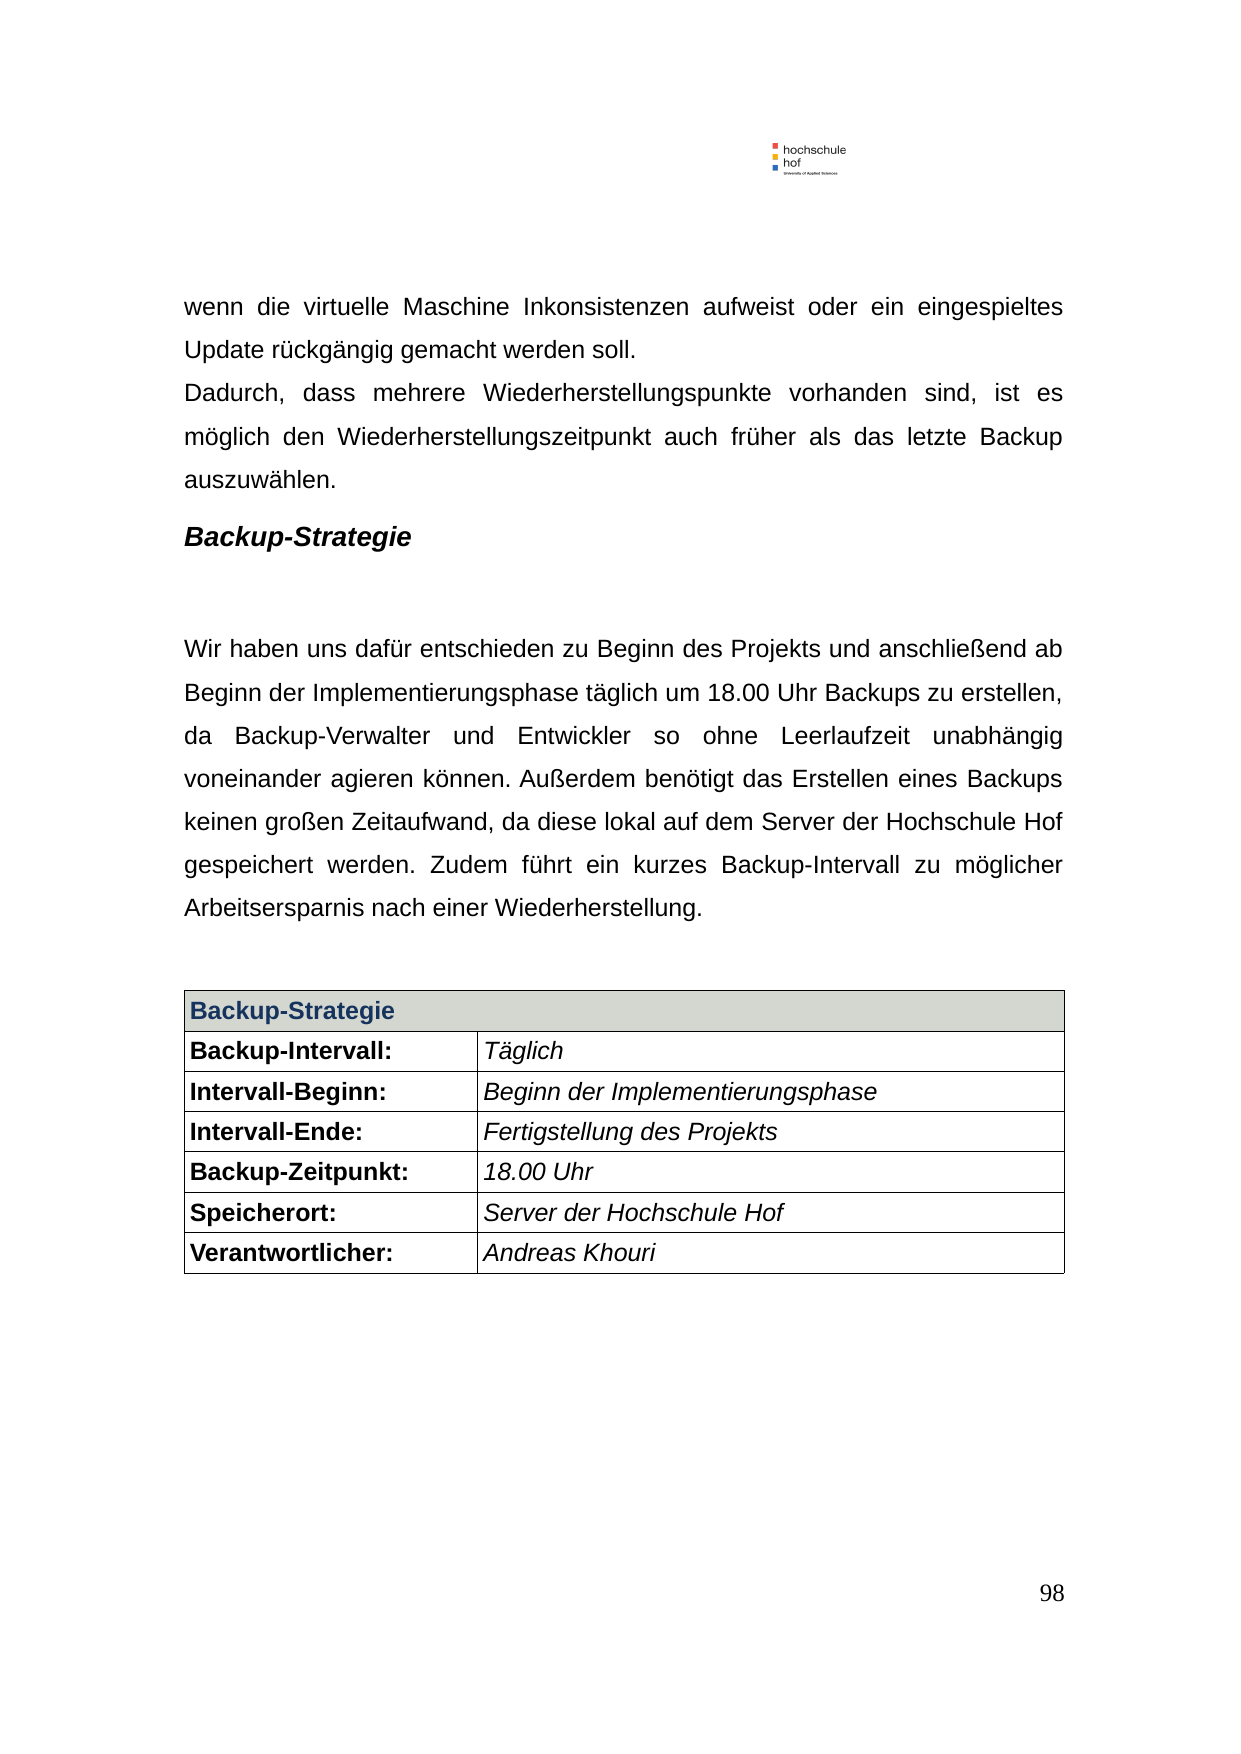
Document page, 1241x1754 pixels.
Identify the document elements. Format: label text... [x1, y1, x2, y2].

table_cell Beginn der Implementierungsphase [478, 1072, 1064, 1111]
table_cell Täglich [478, 1032, 1064, 1071]
table_cell Intervall-Ende: [185, 1112, 477, 1151]
table_cell Fertigstellung des Projekts [478, 1112, 1064, 1151]
table_cell Backup-Intervall: [185, 1032, 477, 1071]
text Dadurch, dass mehrere Wiederherstellungspunkte vorhanden sind, ist es möglich den Wiederherstellungszeitpunkt auch früher als das letzte Backup auszuwählen. [184, 378, 1064, 493]
table_header Backup-Strategie [185, 991, 1064, 1031]
text wenn die virtuelle Maschine Inkonsistenzen aufweist oder ein eingespieltes Update rückgängig gemacht werden soll. [184, 292, 1064, 364]
table_cell Intervall-Beginn: [185, 1072, 477, 1111]
picture [772, 143, 846, 175]
table_cell Server der Hochschule Hof [478, 1193, 1064, 1232]
text Wir haben uns dafür entschieden zu Beginn des Projekts und anschließend ab Beginn der Implementierungsphase täglich um 18.00 Uhr Backups zu erstellen, da Backup-Verwalter und Entwickler so ohne Leerlaufzeit unabhängig voneinander agieren können. Außerdem benötigt das Erstellen eines Backups keinen großen Zeitaufwand, da diese lokal auf dem Server der Hochschule Hof gespeichert werden. Zudem führt ein kurzes Backup-Intervall zu möglicher Arbeitsersparnis nach einer Wiederherstellung. [184, 634, 1064, 922]
table_cell Andreas Khouri [478, 1233, 1064, 1272]
table_cell Speicherort: [185, 1193, 477, 1232]
table_cell Verantwortlicher: [185, 1233, 477, 1272]
table_cell 18.00 Uhr [478, 1152, 1064, 1192]
subtitle Backup-Strategie [184, 520, 1064, 552]
table_cell Backup-Zeitpunkt: [185, 1152, 477, 1192]
